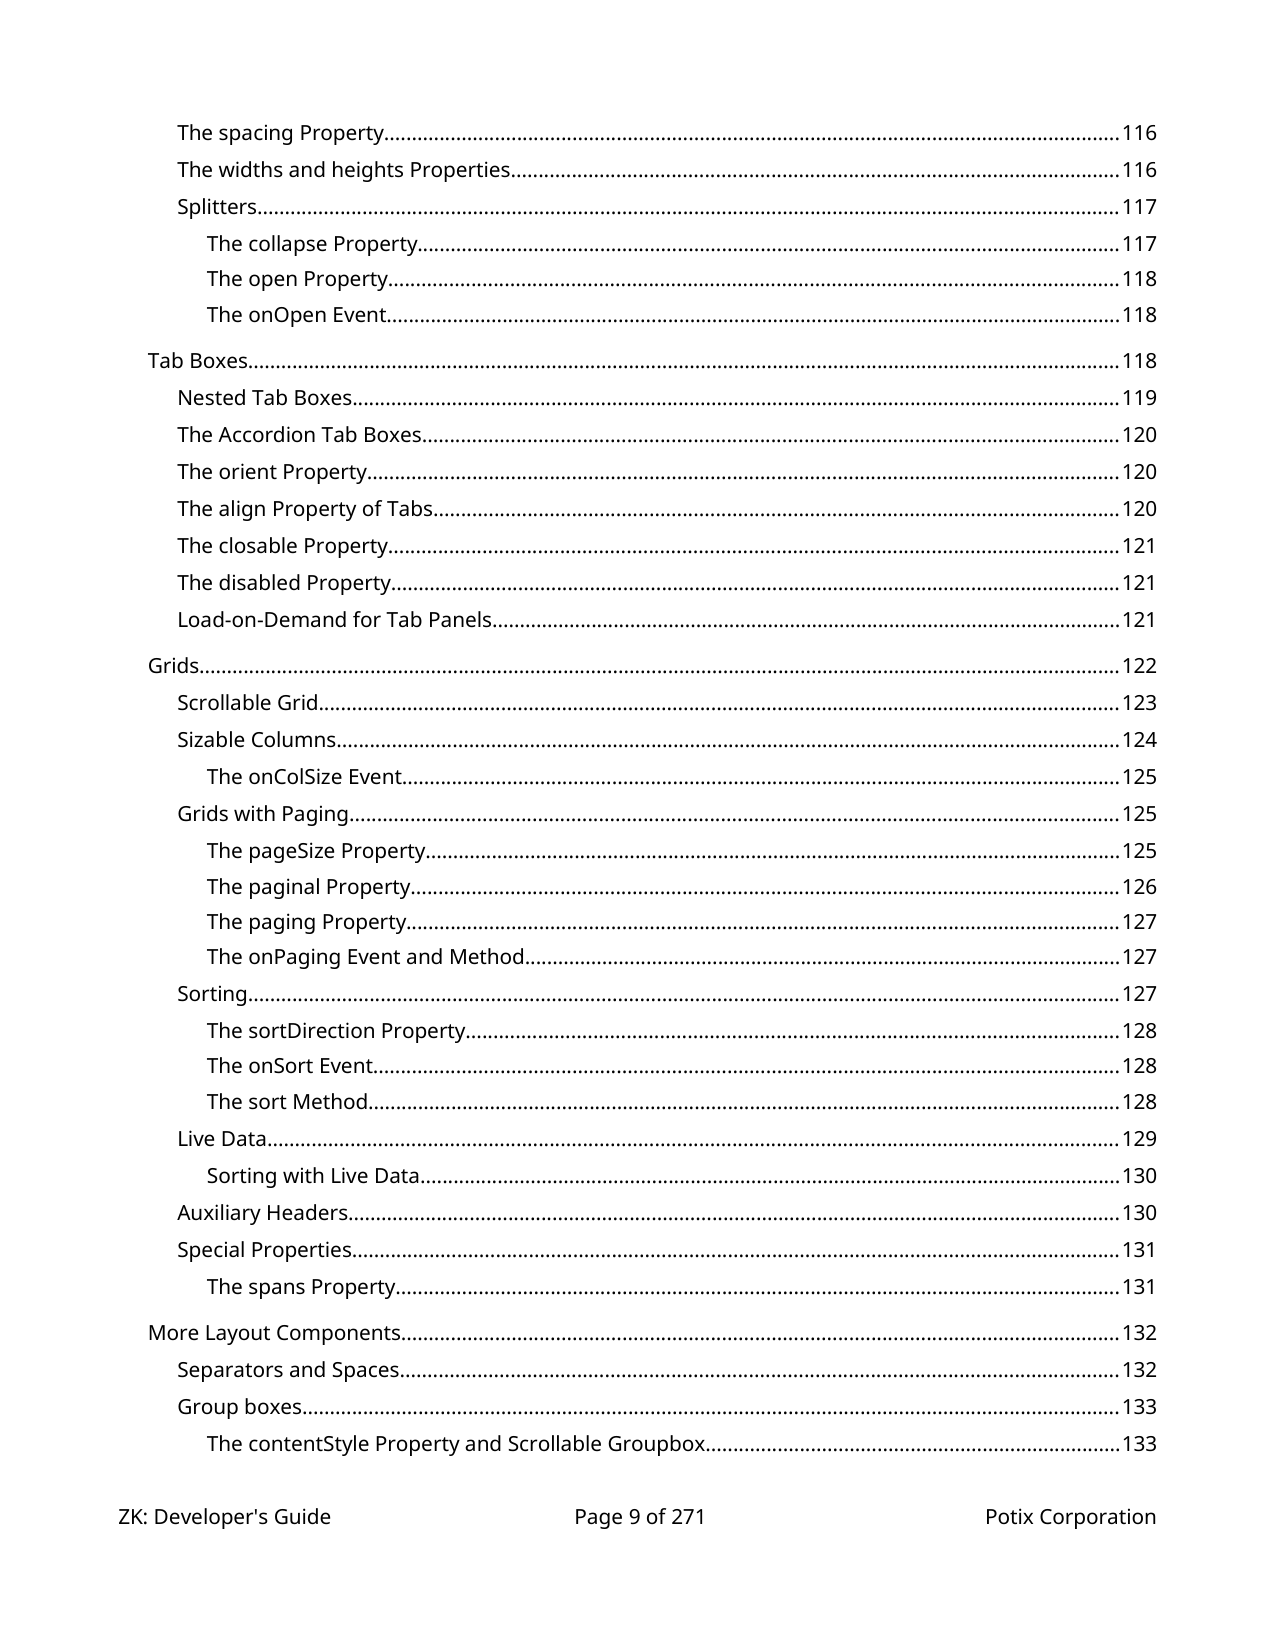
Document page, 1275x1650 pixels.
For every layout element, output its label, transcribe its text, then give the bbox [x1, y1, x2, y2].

text Group boxes 133 [177, 1392, 1157, 1421]
text Load-on-Demand for Tab Panels 121 [177, 605, 1157, 633]
text The paginal Property 126 [207, 872, 1157, 900]
text Nested Tab Boxes 119 [177, 383, 1157, 411]
text Live Data 129 [177, 1124, 1157, 1152]
text Grids 122 [148, 651, 1157, 679]
text The open Property 118 [207, 264, 1157, 293]
text Splitters 117 [177, 192, 1157, 221]
text Special Properties 131 [177, 1235, 1157, 1263]
text Grids with Paging 125 [177, 799, 1157, 828]
text Sorting with Live Data 130 [207, 1161, 1157, 1189]
text The disabled Property 121 [177, 568, 1157, 596]
text The onSort Event 128 [207, 1052, 1157, 1080]
text The paging Property 127 [207, 907, 1157, 935]
text Separators and Spaces 132 [177, 1355, 1157, 1383]
text Sizable Columns 124 [177, 725, 1157, 754]
text The sort Method 128 [207, 1087, 1157, 1115]
text Auxiliary Headers 130 [177, 1198, 1157, 1226]
text The collapse Property 117 [207, 229, 1157, 258]
text The closable Property 121 [177, 531, 1157, 559]
text The spacing Property 116 [177, 118, 1157, 146]
text Scrollable Grid 123 [177, 688, 1157, 717]
text The contentStyle Property and Scrollable Groupbox 133 [207, 1429, 1157, 1458]
text The onPaging Event and Method 127 [207, 942, 1157, 971]
text The align Property of Tabs 120 [177, 494, 1157, 522]
text The onOpen Event 118 [207, 300, 1157, 328]
text Tab Boxes 118 [148, 346, 1157, 374]
text The sortDirection Property 128 [207, 1016, 1157, 1045]
text The widths and heights Properties 116 [177, 155, 1157, 183]
text The Accordion Tab Boxes 120 [177, 420, 1157, 448]
text The pageSize Property 125 [207, 837, 1157, 865]
text More Layout Components 132 [148, 1318, 1157, 1346]
text The orient Property 120 [177, 457, 1157, 485]
text The onColSize Event 125 [207, 762, 1157, 791]
text Sorting 127 [177, 979, 1157, 1008]
text The spans Property 131 [207, 1272, 1157, 1301]
